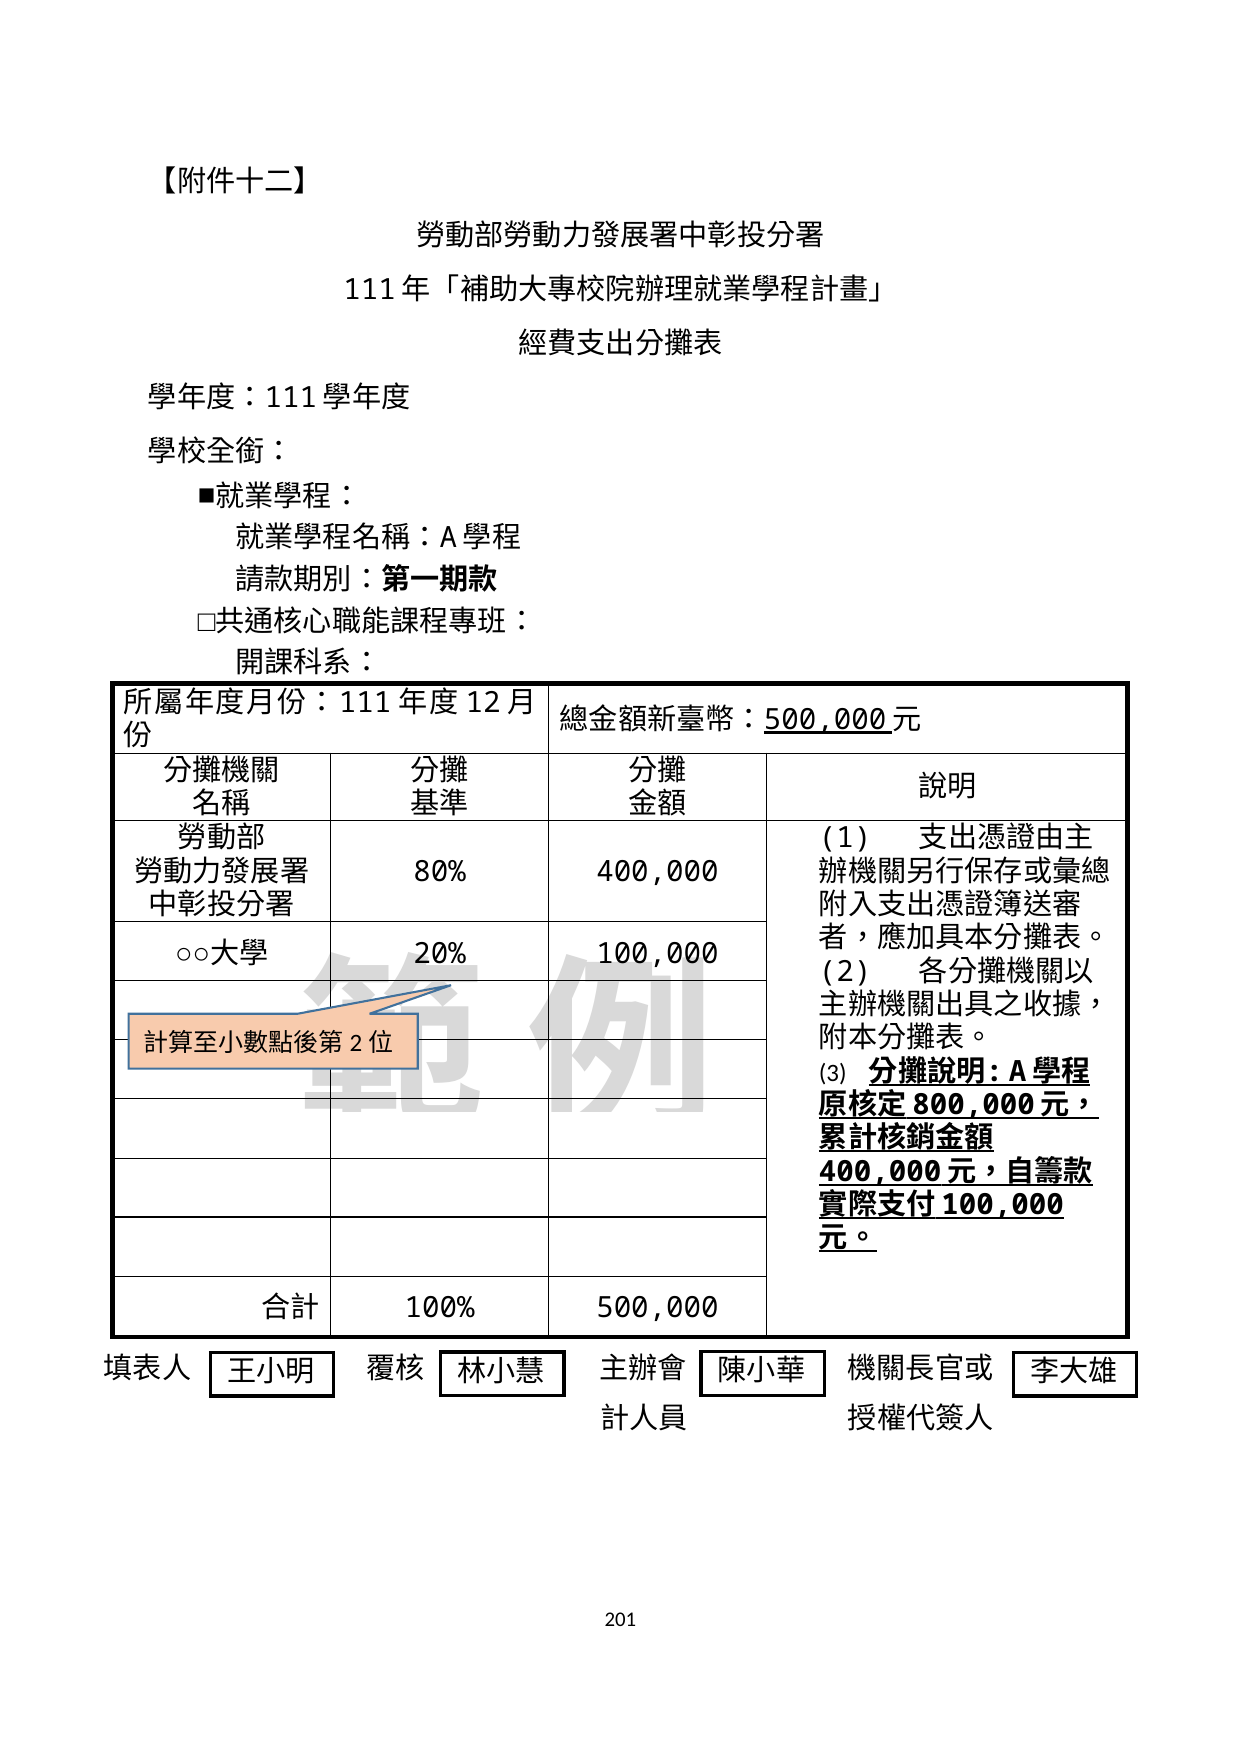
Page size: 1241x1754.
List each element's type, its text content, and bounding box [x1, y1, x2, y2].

table_cell [331, 1099, 548, 1119]
table_cell [413, 982, 431, 991]
table_cell [635, 944, 642, 957]
table_cell 400,000 [549, 821, 766, 889]
table_cell [703, 981, 766, 1039]
table_cell [444, 981, 548, 1039]
table_cell [621, 1040, 682, 1098]
text 計人員 授權代簽人 [148, 1385, 1157, 1439]
table_cell [687, 944, 694, 957]
table_header 所屬年度月份：111年度12月份 [115, 686, 548, 752]
table_cell [572, 1040, 581, 1054]
table_cell [608, 1040, 622, 1050]
table_cell [331, 922, 548, 980]
text 勞動部勞動力發展署中彰投分署 [148, 202, 1092, 256]
text [703, 1353, 823, 1394]
table_cell [422, 1099, 459, 1105]
table_cell 說明 [767, 754, 1125, 820]
table_cell 分攤 基準 [331, 754, 548, 820]
text 王小明 [227, 1361, 317, 1386]
text 填表人 [103, 1352, 209, 1385]
table_cell 勞動部 勞動力發展署 中彰投分署 [115, 821, 330, 921]
table_cell [873, 1070, 888, 1084]
table_cell [615, 982, 651, 1039]
table_cell 100% [331, 1277, 548, 1334]
table_cell ○○大學 [115, 922, 283, 980]
table_cell [671, 981, 682, 1039]
table_cell [331, 1218, 548, 1276]
text □共通核心職能課程專班： [198, 598, 1213, 639]
table_cell [549, 981, 556, 995]
text 111年「補助大專校院辦理就業學程計畫」 [148, 256, 1092, 310]
text 就業學程名稱：A學程 [235, 514, 1092, 556]
text [1138, 1352, 1186, 1385]
table_cell [422, 1026, 447, 1039]
table_cell [331, 889, 548, 921]
table_cell [572, 1056, 611, 1098]
table_cell [283, 889, 330, 921]
table_cell [549, 1099, 766, 1157]
text 經費支出分攤表 [148, 310, 1092, 364]
table_cell [115, 1040, 283, 1098]
text 陳小華 [717, 1361, 808, 1386]
table_cell [637, 948, 644, 961]
table_cell [390, 995, 441, 1012]
text 機關長官或 [826, 1352, 1012, 1385]
text 覆核 [335, 1352, 439, 1385]
table_cell [362, 981, 394, 998]
table_cell [572, 981, 598, 1039]
table_cell 500,000 [549, 1277, 766, 1334]
table_cell [331, 982, 354, 1006]
table_cell [331, 1086, 342, 1092]
table_cell [767, 889, 926, 1119]
table_cell [549, 922, 766, 980]
text 【附件十二】 [148, 148, 1092, 202]
table_cell [549, 889, 766, 921]
table_cell [617, 944, 624, 957]
table_cell [331, 1119, 548, 1157]
table_cell [707, 948, 714, 961]
table_cell [549, 1159, 766, 1216]
table_cell [115, 981, 283, 1039]
text 學校全銜： [148, 418, 1092, 473]
table_cell 合計 [115, 1277, 330, 1334]
table_cell [283, 1099, 330, 1119]
table_cell 80% [331, 821, 548, 889]
table_cell [619, 948, 626, 961]
text [1015, 1354, 1135, 1394]
table_cell [580, 968, 585, 980]
table_cell [283, 1070, 330, 1098]
table_cell [115, 1099, 330, 1157]
table_cell 分攤 金額 [549, 754, 766, 820]
text 林小慧 [457, 1361, 547, 1386]
table_cell [922, 902, 926, 912]
table_cell [705, 944, 712, 957]
text 開課科系： [235, 639, 1092, 681]
table_cell 分攤機關 名稱 [115, 754, 330, 820]
table_cell [361, 1070, 401, 1098]
table_cell [886, 903, 898, 909]
table_cell [691, 948, 696, 957]
text 李大雄 [1030, 1361, 1120, 1386]
table_cell 支出憑證由主辦機關另行保存或彙總附入支出憑證簿送審者，應加具本分攤表。 各分攤機關以主辦機關出具之收據，附本分攤表。 分攤說明: A學程原核定800,000元，累計核銷金額400,000元，自籌款實際支付100,000元。 [767, 821, 1125, 1334]
text 學年度：111學年度 [148, 364, 1092, 418]
text ■就業學程： [198, 473, 1213, 514]
text [212, 1354, 332, 1394]
table_header 總金額新臺幣：500,000元 [549, 686, 1125, 752]
text 請款期別：第一期款 [235, 556, 1092, 598]
text [442, 1354, 562, 1394]
table_cell [115, 1218, 330, 1276]
table_cell [115, 1159, 330, 1216]
table_cell [604, 1021, 626, 1039]
table_cell [331, 1159, 548, 1216]
text 主辦會 [566, 1352, 699, 1385]
table_cell [549, 1218, 766, 1276]
table_cell [283, 922, 330, 980]
table_cell [283, 981, 330, 1012]
table_cell [422, 1040, 548, 1098]
table_cell [703, 1040, 766, 1098]
